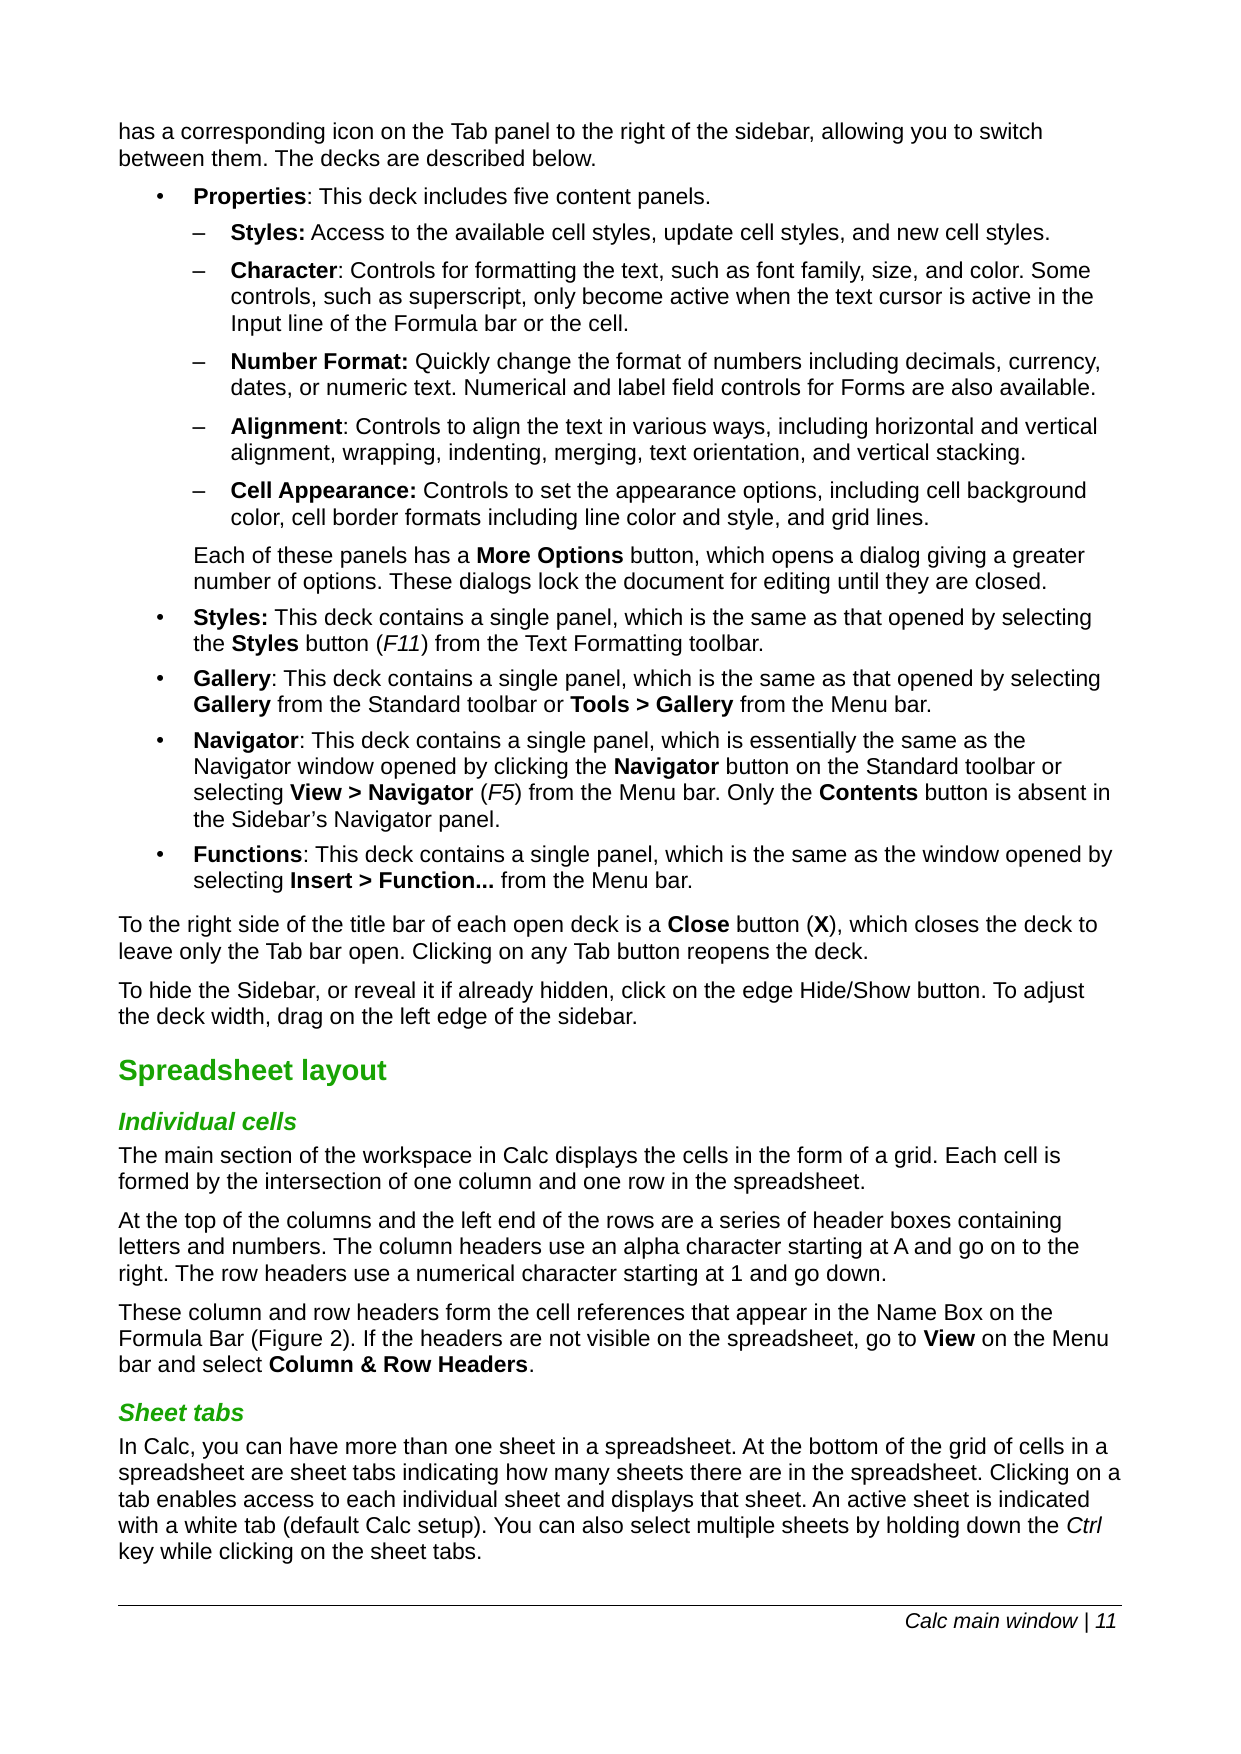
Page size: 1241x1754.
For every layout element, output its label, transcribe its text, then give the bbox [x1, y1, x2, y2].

list Cell Appearance: Controls to set the appearance options, including cell background color, cell border formats including line color and style, and grid lines. [192, 477, 1122, 530]
list Styles: Access to the available cell styles, update cell styles, and new cell styles. [192, 218, 1122, 245]
list Character: Controls for formatting the text, such as font family, size, and color. Some controls, such as superscript, only become active when the text cursor is active in the Input line of the Formula bar or the cell. [192, 257, 1122, 336]
text At the top of the columns and the left end of the rows are a series of header boxes containing letters and numbers. The column headers use an alpha character starting at A and go on to the right. The row headers use a numerical character starting at 1 and go down. [118, 1207, 1122, 1286]
text has a corresponding icon on the Tab panel to the right of the sidebar, allowing you to switch between them. The decks are described below. [118, 118, 1122, 171]
list Alignment: Controls to align the text in various ways, including horizontal and vertical alignment, wrapping, indenting, merging, text orientation, and vertical stacking. [192, 413, 1122, 465]
list Properties: This deck includes five content panels. [156, 183, 1122, 210]
list Gallery: This deck contains a single panel, which is the same as that opened by selecting Gallery from the Standard toolbar or Tools > Gallery from the Menu bar. [156, 665, 1122, 718]
text To the right side of the title bar of each open deck is a Close button (X), which closes the deck to leave only the Tab bar open. Clicking on any Tab button reopens the deck. [118, 911, 1122, 964]
list Each of these panels has a More Options button, which opens a dialog giving a greater number of options. These dialogs lock the document for editing until they are closed. [156, 542, 1122, 595]
text To hide the Sidebar, or reveal it if already hidden, click on the edge Hide/Show button. To adjust the deck width, drag on the left edge of the sidebar. [118, 977, 1122, 1029]
text The main section of the workspace in Calc displays the cells in the form of a grid. Each cell is formed by the intersection of one column and one row in the spreadsheet. [118, 1142, 1122, 1194]
text In Calc, you can have more than one sheet in a spreadsheet. At the bottom of the grid of cells in a spreadsheet are sheet tabs indicating how many sheets there are in the spreadsheet. Clicking on a tab enables access to each individual sheet and displays that sheet. An active sheet is indicated with a white tab (default Calc setup). You can also select multiple sheets by holding down the Ctrl key while clicking on the sheet tabs. [118, 1433, 1122, 1565]
subtitle Individual cells [118, 1107, 1122, 1136]
list Number Format: Quickly change the format of numbers including decimals, currency, dates, or numeric text. Numerical and label field controls for Forms are also available. [192, 348, 1122, 401]
subtitle Sheet tabs [118, 1398, 1122, 1427]
list Functions: This deck contains a single panel, which is the same as the window opened by selecting Insert > Function... from the Menu bar. [156, 841, 1122, 894]
text These column and row headers form the cell references that appear in the Name Box on the Formula Bar (Figure 2). If the headers are not visible on the spreadsheet, go to View on the Menu bar and select Column & Row Headers. [118, 1298, 1122, 1378]
list Styles: This deck contains a single panel, which is the same as that opened by selecting the Styles button (F11) from the Text Formatting toolbar. [156, 603, 1122, 656]
subtitle Spreadsheet layout [118, 1053, 1122, 1086]
list Navigator: This deck contains a single panel, which is essentially the same as the Navigator window opened by clicking the Navigator button on the Standard toolbar or selecting View > Navigator (F5) from the Menu bar. Only the Contents button is absent in the Sidebar’s Navigator panel. [156, 727, 1122, 832]
